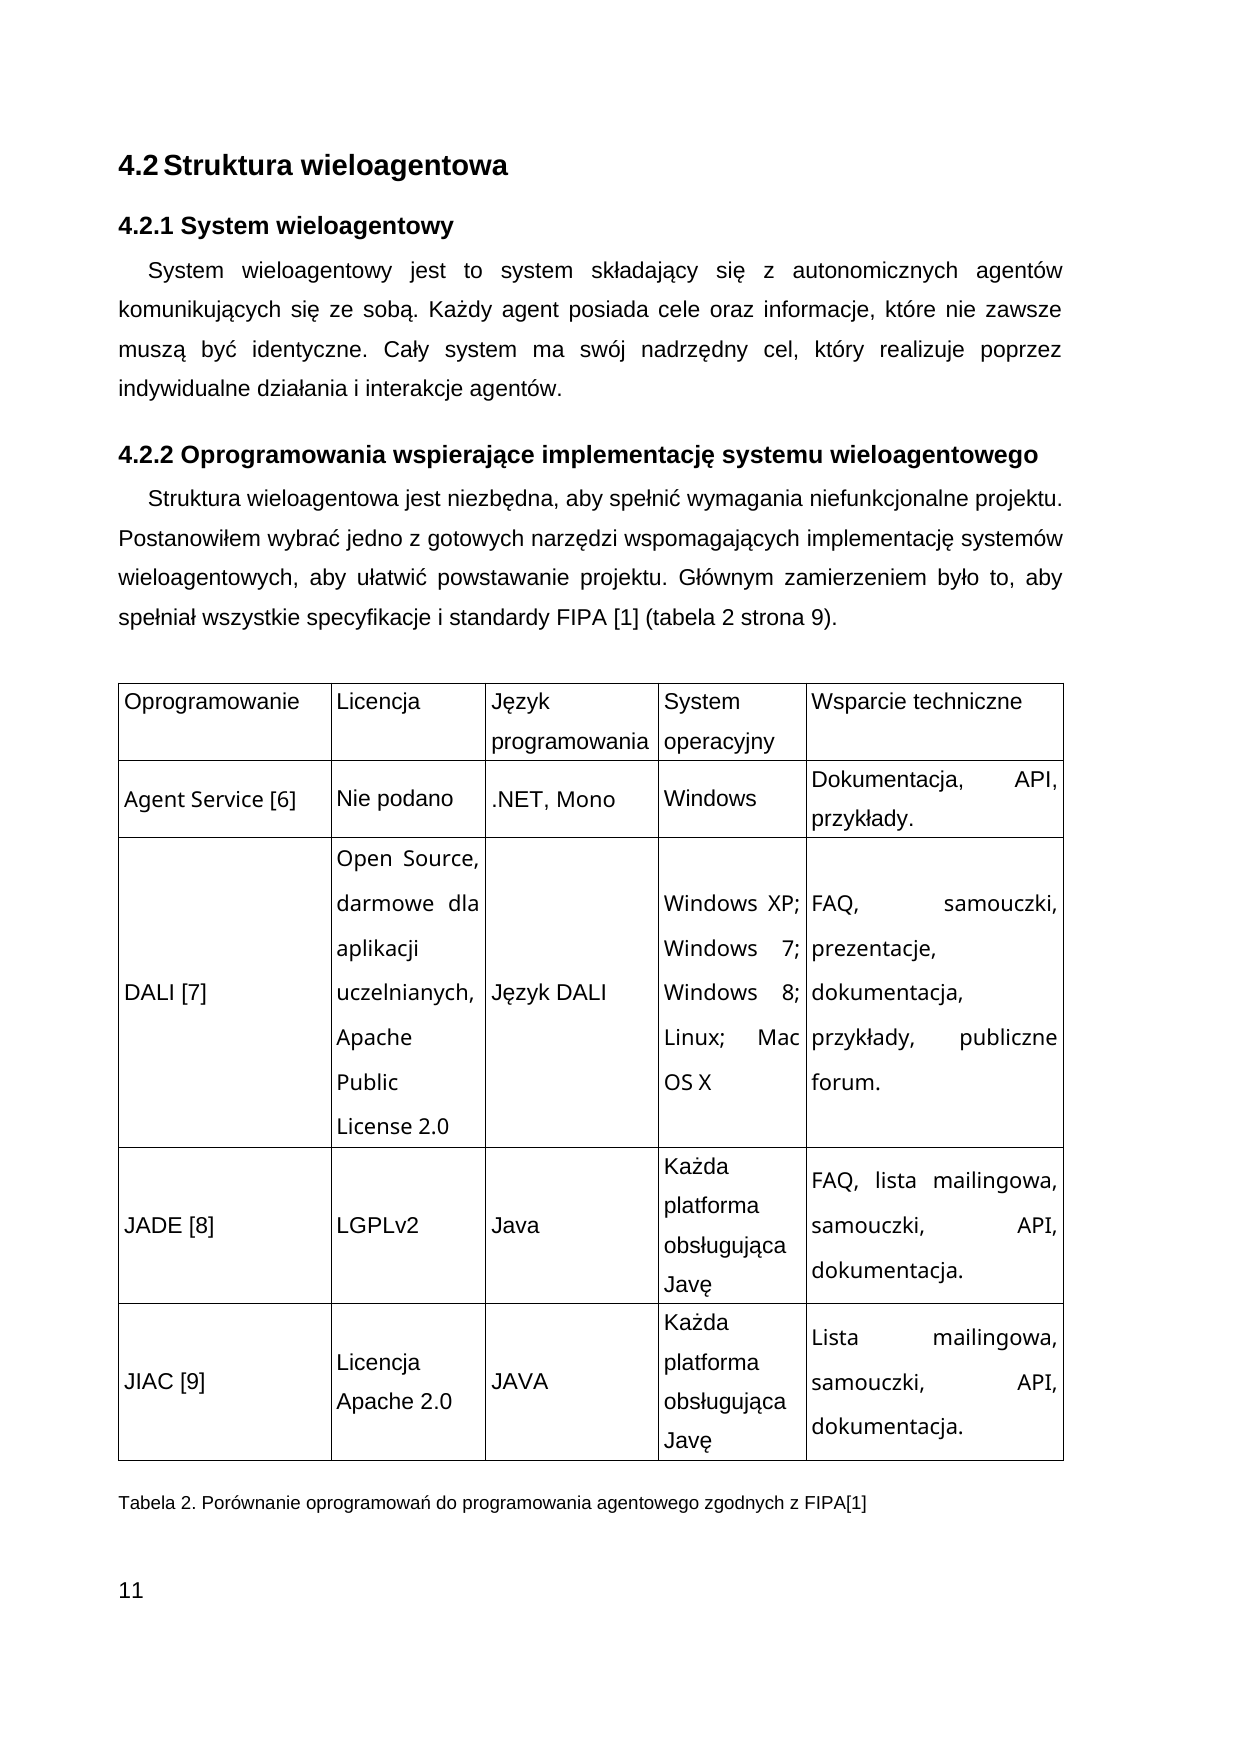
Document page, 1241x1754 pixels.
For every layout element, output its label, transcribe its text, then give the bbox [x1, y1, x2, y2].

table_cell JAVA [486, 1304, 658, 1459]
table_cell Licencja Apache 2.0 [332, 1304, 485, 1459]
table_cell JADE [8] [119, 1148, 331, 1303]
subtitle 4.2.1 System wieloagentowy [118, 211, 1063, 240]
table_cell Lista mailingowa, samouczki, API, dokumentacja. [807, 1304, 1063, 1459]
table_cell Windows [659, 761, 806, 837]
table_cell LGPLv2 [332, 1148, 485, 1303]
subtitle 4.2 Struktura wieloagentowa [118, 148, 1063, 181]
subtitle 4.2.2 Oprogramowania wspierające implementację systemu wieloagentowego [118, 439, 1063, 468]
table_cell Java [486, 1148, 658, 1303]
table_cell Każda platforma obsługująca Javę [659, 1304, 806, 1459]
table_cell Nie podano [332, 761, 485, 837]
table_header Licencja [332, 684, 485, 760]
table_cell FAQ, samouczki, prezentacje, dokumentacja, przykłady, publiczne forum. [807, 838, 1063, 1147]
table_cell Język DALI [486, 838, 658, 1147]
text Struktura wieloagentowa jest niezbędna, aby spełnić wymagania niefunkcjonalne projektu. Postanowiłem wybrać jedno z gotowych narzędzi wspomagających implementację systemów wieloagentowych, aby ułatwić powstawanie projektu. Głównym zamierzeniem było to, aby spełniał wszystkie specyfikacje i standardy FIPA [1] (tabela 2 strona 9). [118, 485, 1063, 630]
table_header Język programowania [486, 684, 658, 760]
table_cell Każda platforma obsługująca Javę [659, 1148, 806, 1303]
text System wieloagentowy jest to system składający się z autonomicznych agentów komunikujących się ze sobą. Każdy agent posiada cele oraz informacje, które nie zawsze muszą być identyczne. Cały system ma swój nadrzędny cel, który realizuje poprzez indywidualne działania i interakcje agentów. [118, 257, 1063, 401]
table_cell Dokumentacja, API, przykłady. [807, 761, 1063, 837]
table_cell Agent Service [6] [119, 761, 331, 837]
table_header Oprogramowanie [119, 684, 331, 760]
table_cell Windows XP; Windows 7; Windows 8; Linux; Mac OS X [659, 838, 806, 1147]
table_header Wsparcie techniczne [807, 684, 1063, 760]
table_cell FAQ, lista mailingowa, samouczki, API, dokumentacja. [807, 1148, 1063, 1303]
table_cell Open Source, darmowe dla aplikacji uczelnianych, Apache Public License 2.0 [332, 838, 485, 1147]
text Tabela 2. Porównanie oprogramowań do programowania agentowego zgodnych z FIPA[1] [118, 1492, 1063, 1513]
table_cell .NET, Mono [486, 761, 658, 837]
table_cell JIAC [9] [119, 1304, 331, 1459]
table_cell DALI [7] [119, 838, 331, 1147]
table_header System operacyjny [659, 684, 806, 760]
